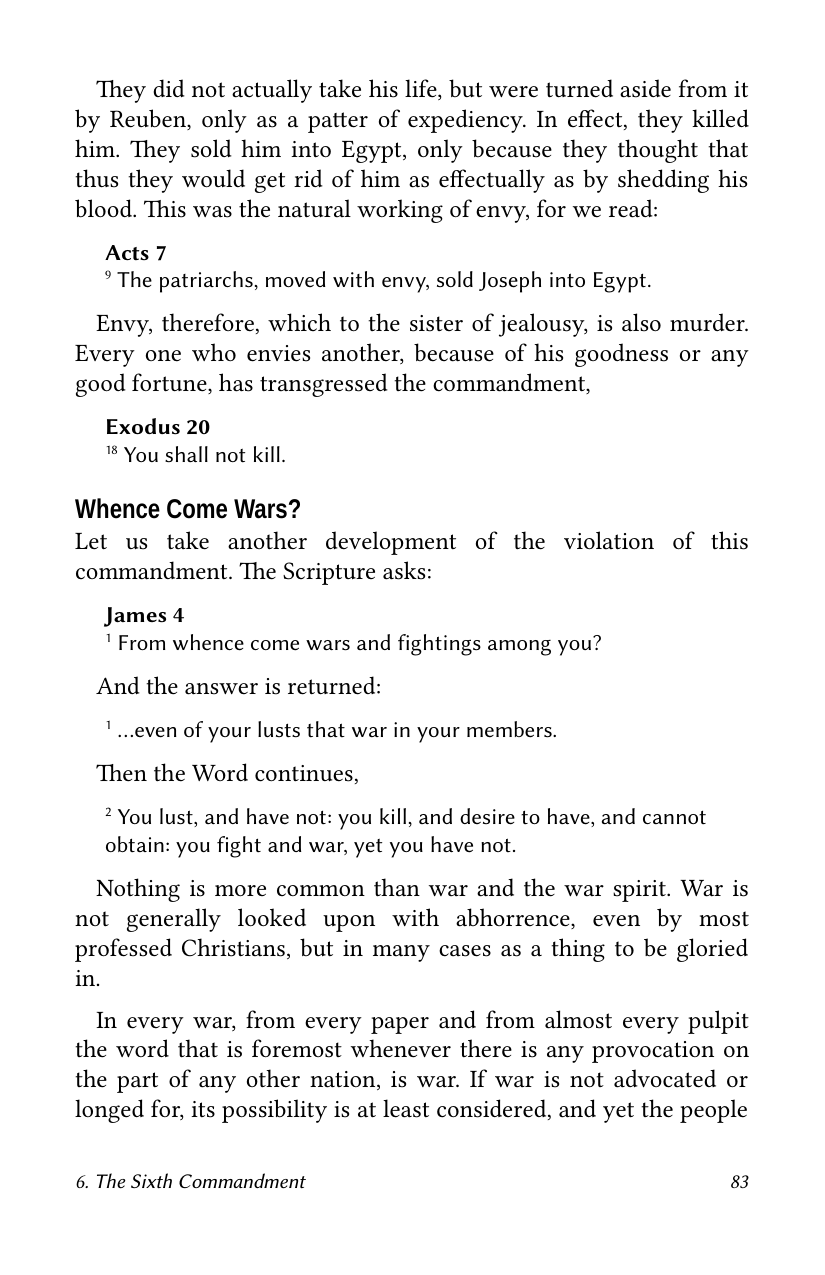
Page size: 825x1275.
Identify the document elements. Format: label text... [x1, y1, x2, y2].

text Then the Word continues, [75, 759, 750, 788]
text Let us take another development of the violation of this commandment. The Scripture asks: [75, 527, 750, 586]
text 9 The patriarchs, moved with envy, sold Joseph into Egypt. [105, 267, 720, 293]
text 1 ...even of your lusts that war in your members. [105, 717, 720, 743]
text James 4 [105, 602, 750, 628]
text Nothing is more common than war and the war spirit. War is not generally looked upon with abhorrence, even by most professed Christians, but in many cases as a thing to be gloried in. [75, 874, 750, 992]
text 1 From whence come wars and fightings among you? [105, 629, 720, 656]
text Exodus 20 [105, 414, 750, 440]
text 2 You lust, and have not: you kill, and desire to have, and cannot obtain: you fight and war, yet you have not. [105, 804, 720, 858]
text 18 You shall not kill. [105, 442, 720, 468]
text In every war, from every paper and from almost every pulpit the word that is foremost whenever there is any provocation on the part of any other nation, is war. If war is not advocated or longed for, its possibility is at least considered, and yet the people [75, 1006, 750, 1124]
text Envy, therefore, which to the sister of jealousy, is also murder. Every one who envies another, because of his goodness or any good fortune, has transgressed the commandment, [75, 309, 750, 398]
text They did not actually take his life, but were turned aside from it by Reuben, only as a patter of expediency. In effect, they killed him. They sold him into Egypt, only because they thought that thus they would get rid of him as effectually as by shedding his blood. This was the natural working of envy, for we read: [75, 75, 750, 223]
text Acts 7 [105, 239, 750, 266]
text And the answer is returned: [75, 672, 750, 701]
subtitle Whence Come Wars? [75, 493, 750, 524]
